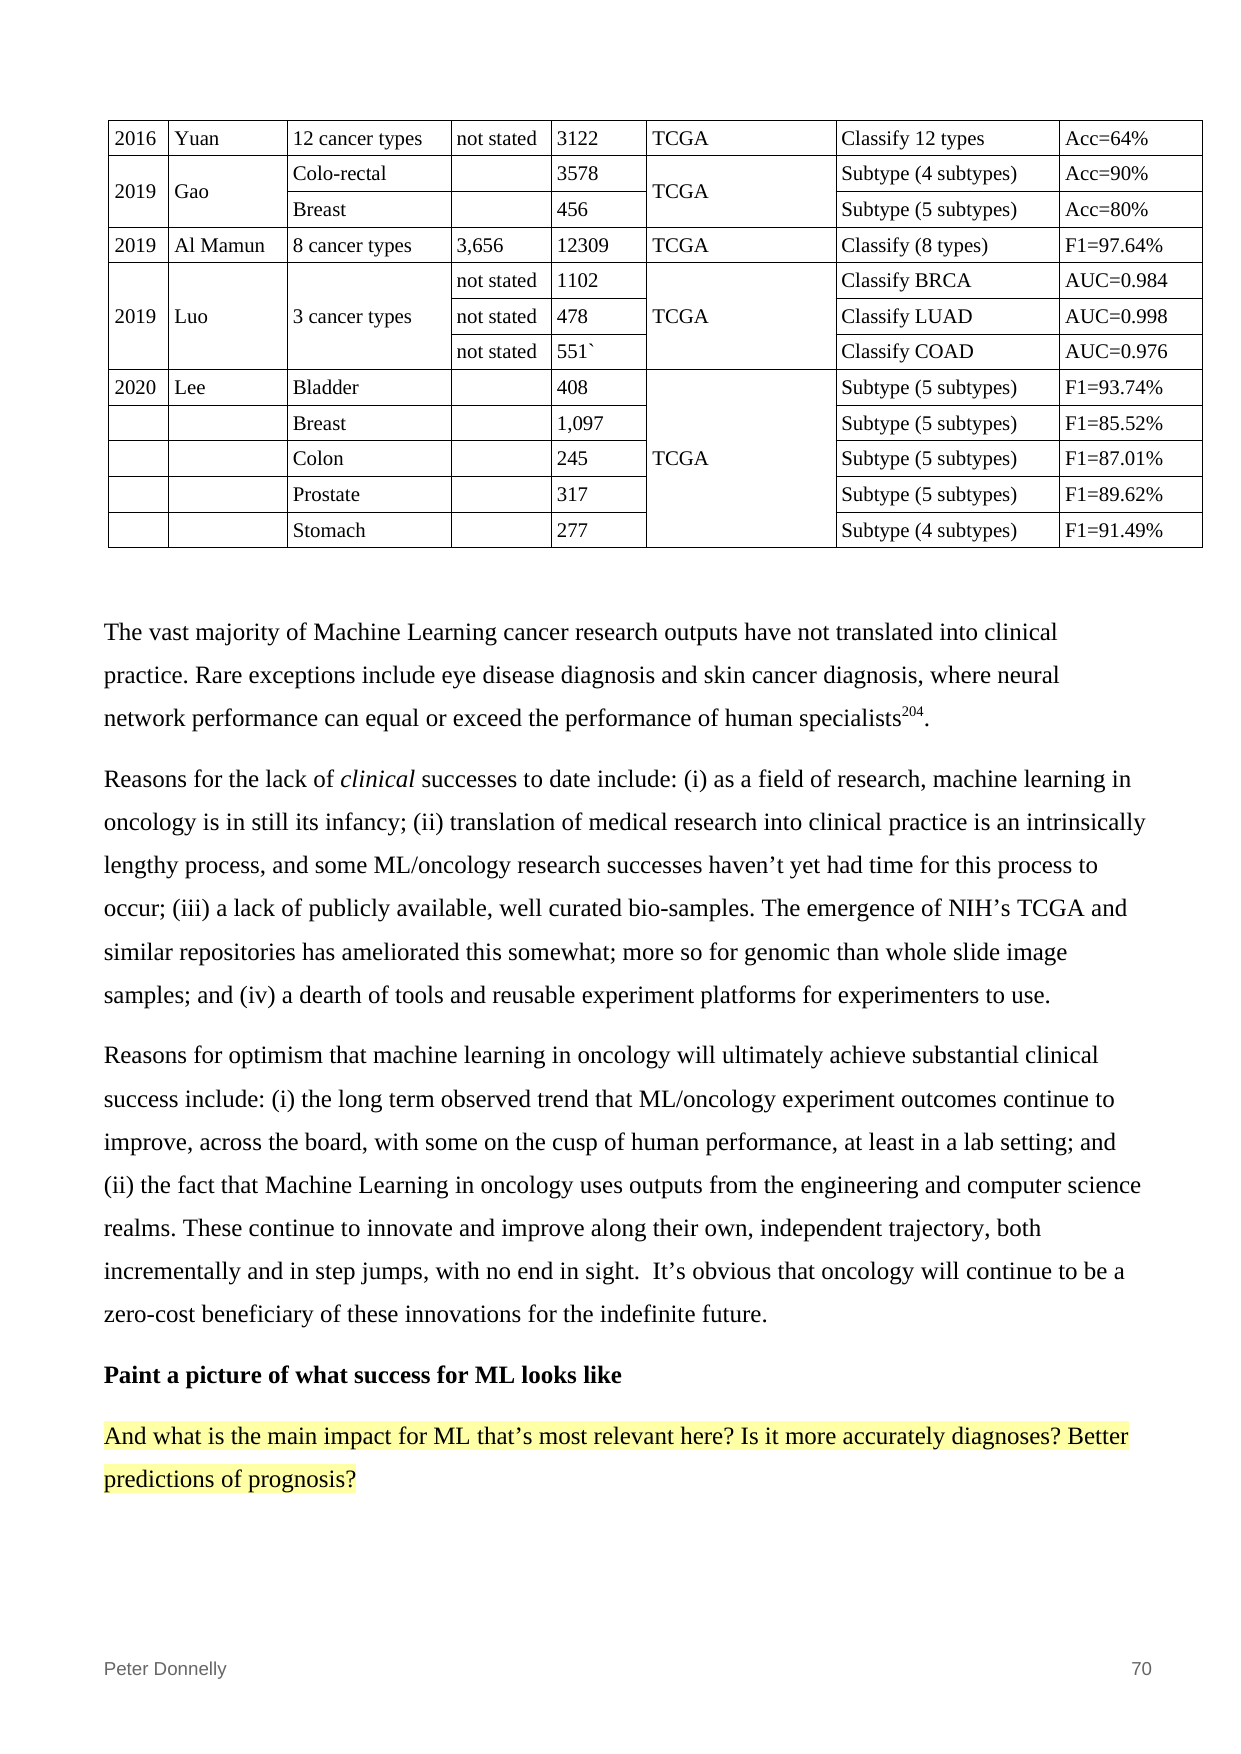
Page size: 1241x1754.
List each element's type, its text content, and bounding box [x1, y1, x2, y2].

table_cell Subtype (5 subtypes) [837, 441, 1059, 476]
table_cell Classify COAD [837, 335, 1059, 369]
table_cell F1=91.49% [1060, 513, 1202, 547]
table_cell [452, 192, 551, 227]
table_cell 551` [552, 335, 646, 369]
table_cell 3122 [552, 121, 646, 155]
table_cell 2019 [109, 263, 168, 369]
table_cell [452, 156, 551, 191]
text The vast majority of Machine Learning cancer research outputs have not translated into clinical practice. Rare exceptions include eye disease diagnosis and skin cancer diagnosis, where neural network performance can equal or exceed the performance of human specialists. [103, 617, 1146, 732]
table_cell not stated [452, 335, 551, 369]
table_cell [109, 513, 168, 547]
table_cell [452, 441, 551, 476]
table_cell Colo-rectal [288, 156, 451, 191]
table_cell F1=85.52% [1060, 406, 1202, 440]
table_cell F1=93.74% [1060, 370, 1202, 405]
table_cell not stated [452, 121, 551, 155]
table_cell Subtype (4 subtypes) [837, 513, 1059, 547]
table_cell Classify (8 types) [837, 228, 1059, 262]
table_cell Yuan [169, 121, 287, 155]
table_cell [452, 370, 551, 405]
table_cell [452, 513, 551, 547]
table_cell 277 [552, 513, 646, 547]
table_cell Subtype (5 subtypes) [837, 406, 1059, 440]
table_cell [169, 441, 287, 476]
table_cell Subtype (5 subtypes) [837, 477, 1059, 512]
table_cell Classify BRCA [837, 263, 1059, 298]
table_cell [169, 513, 287, 547]
table_cell Acc=90% [1060, 156, 1202, 191]
table_cell 478 [552, 299, 646, 333]
table_cell Breast [288, 192, 451, 227]
table_cell Classify LUAD [837, 299, 1059, 333]
table_cell TCGA [647, 263, 836, 369]
table_cell [452, 406, 551, 440]
table_cell 1102 [552, 263, 646, 298]
table_cell Subtype (5 subtypes) [837, 370, 1059, 405]
table_cell Subtype (4 subtypes) [837, 156, 1059, 191]
table_cell TCGA [647, 121, 836, 155]
table_cell 8 cancer types [288, 228, 451, 262]
table_cell Acc=80% [1060, 192, 1202, 227]
table_cell 1,097 [552, 406, 646, 440]
table_cell [109, 477, 168, 512]
table_cell 245 [552, 441, 646, 476]
table_cell 2020 [109, 370, 168, 405]
table_cell [109, 406, 168, 440]
table_cell 12 cancer types [288, 121, 451, 155]
table_cell Lee [169, 370, 287, 405]
table_cell 317 [552, 477, 646, 512]
table_cell 3 cancer types [288, 263, 451, 369]
table_cell not stated [452, 299, 551, 333]
table_cell 3578 [552, 156, 646, 191]
table_cell AUC=0.976 [1060, 335, 1202, 369]
text Paint a picture of what success for ML looks like [103, 1360, 1146, 1389]
table_cell Breast [288, 406, 451, 440]
table_cell 2016 [109, 121, 168, 155]
table_cell AUC=0.984 [1060, 263, 1202, 298]
text Reasons for the lack of clinical successes to date include: (i) as a field of research, machine learning in oncology is in still its infancy; (ii) translation of medical research into clinical practice is an intrinsically lengthy process, and some ML/oncology research successes haven’t yet had time for this process to occur; (iii) a lack of publicly available, well curated bio-samples. The emergence of NIH’s TCGA and similar repositories has ameliorated this somewhat; more so for genomic than whole slide image samples; and (iv) a dearth of tools and reusable experiment platforms for experimenters to use. [103, 764, 1146, 1008]
table_cell Subtype (5 subtypes) [837, 192, 1059, 227]
table_cell Prostate [288, 477, 451, 512]
table_cell [169, 477, 287, 512]
table_cell F1=87.01% [1060, 441, 1202, 476]
text And what is the main impact for ML that’s most relevant here? Is it more accurately diagnoses? Better predictions of prognosis? [103, 1421, 1146, 1493]
table_cell Colon [288, 441, 451, 476]
table_cell F1=97.64% [1060, 228, 1202, 262]
table_cell Classify 12 types [837, 121, 1059, 155]
table_cell Bladder [288, 370, 451, 405]
table_cell Gao [169, 156, 287, 227]
table_cell F1=89.62% [1060, 477, 1202, 512]
table_cell 12309 [552, 228, 646, 262]
text Reasons for optimism that machine learning in oncology will ultimately achieve substantial clinical success include: (i) the long term observed trend that ML/oncology experiment outcomes continue to improve, across the board, with some on the cusp of human performance, at least in a lab setting; and (ii) the fact that Machine Learning in oncology uses outputs from the engineering and computer science realms. These continue to innovate and improve along their own, independent trajectory, both incrementally and in step jumps, with no end in sight. It’s obvious that oncology will continue to be a zero-cost beneficiary of these innovations for the indefinite future. [103, 1041, 1146, 1328]
table_cell 3,656 [452, 228, 551, 262]
table_cell Acc=64% [1060, 121, 1202, 155]
table_cell TCGA [647, 156, 836, 227]
table_cell [452, 477, 551, 512]
table_cell TCGA [647, 228, 836, 262]
table_cell TCGA [647, 370, 836, 547]
table_cell AUC=0.998 [1060, 299, 1202, 333]
table_cell 2019 [109, 228, 168, 262]
table_cell Luo [169, 263, 287, 369]
table_cell [169, 406, 287, 440]
table_cell not stated [452, 263, 551, 298]
table_cell Stomach [288, 513, 451, 547]
table_cell Al Mamun [169, 228, 287, 262]
table_cell [109, 441, 168, 476]
table_cell 456 [552, 192, 646, 227]
table_cell 2019 [109, 156, 168, 227]
table_cell 408 [552, 370, 646, 405]
